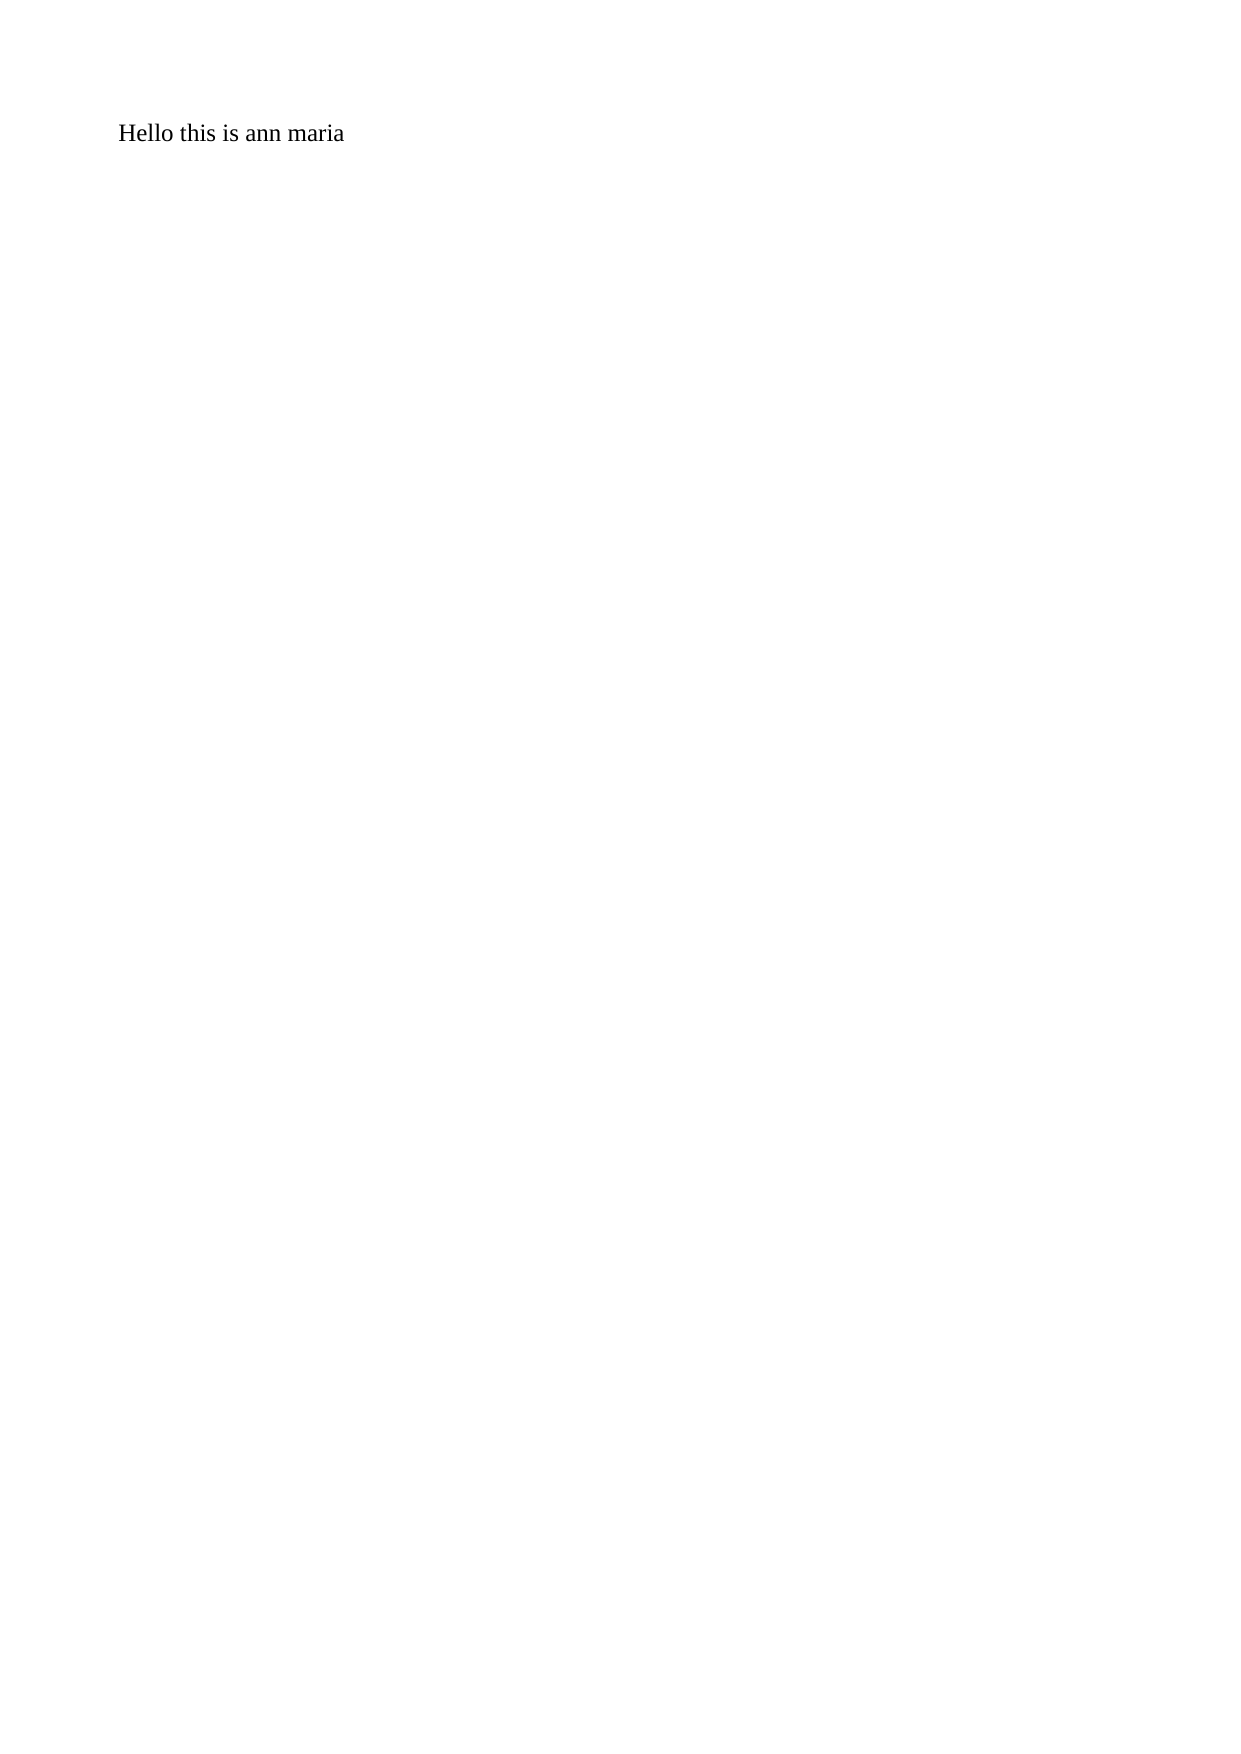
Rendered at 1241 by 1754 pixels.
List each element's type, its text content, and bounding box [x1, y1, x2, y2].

text Hello this is ann maria [118, 118, 1122, 147]
